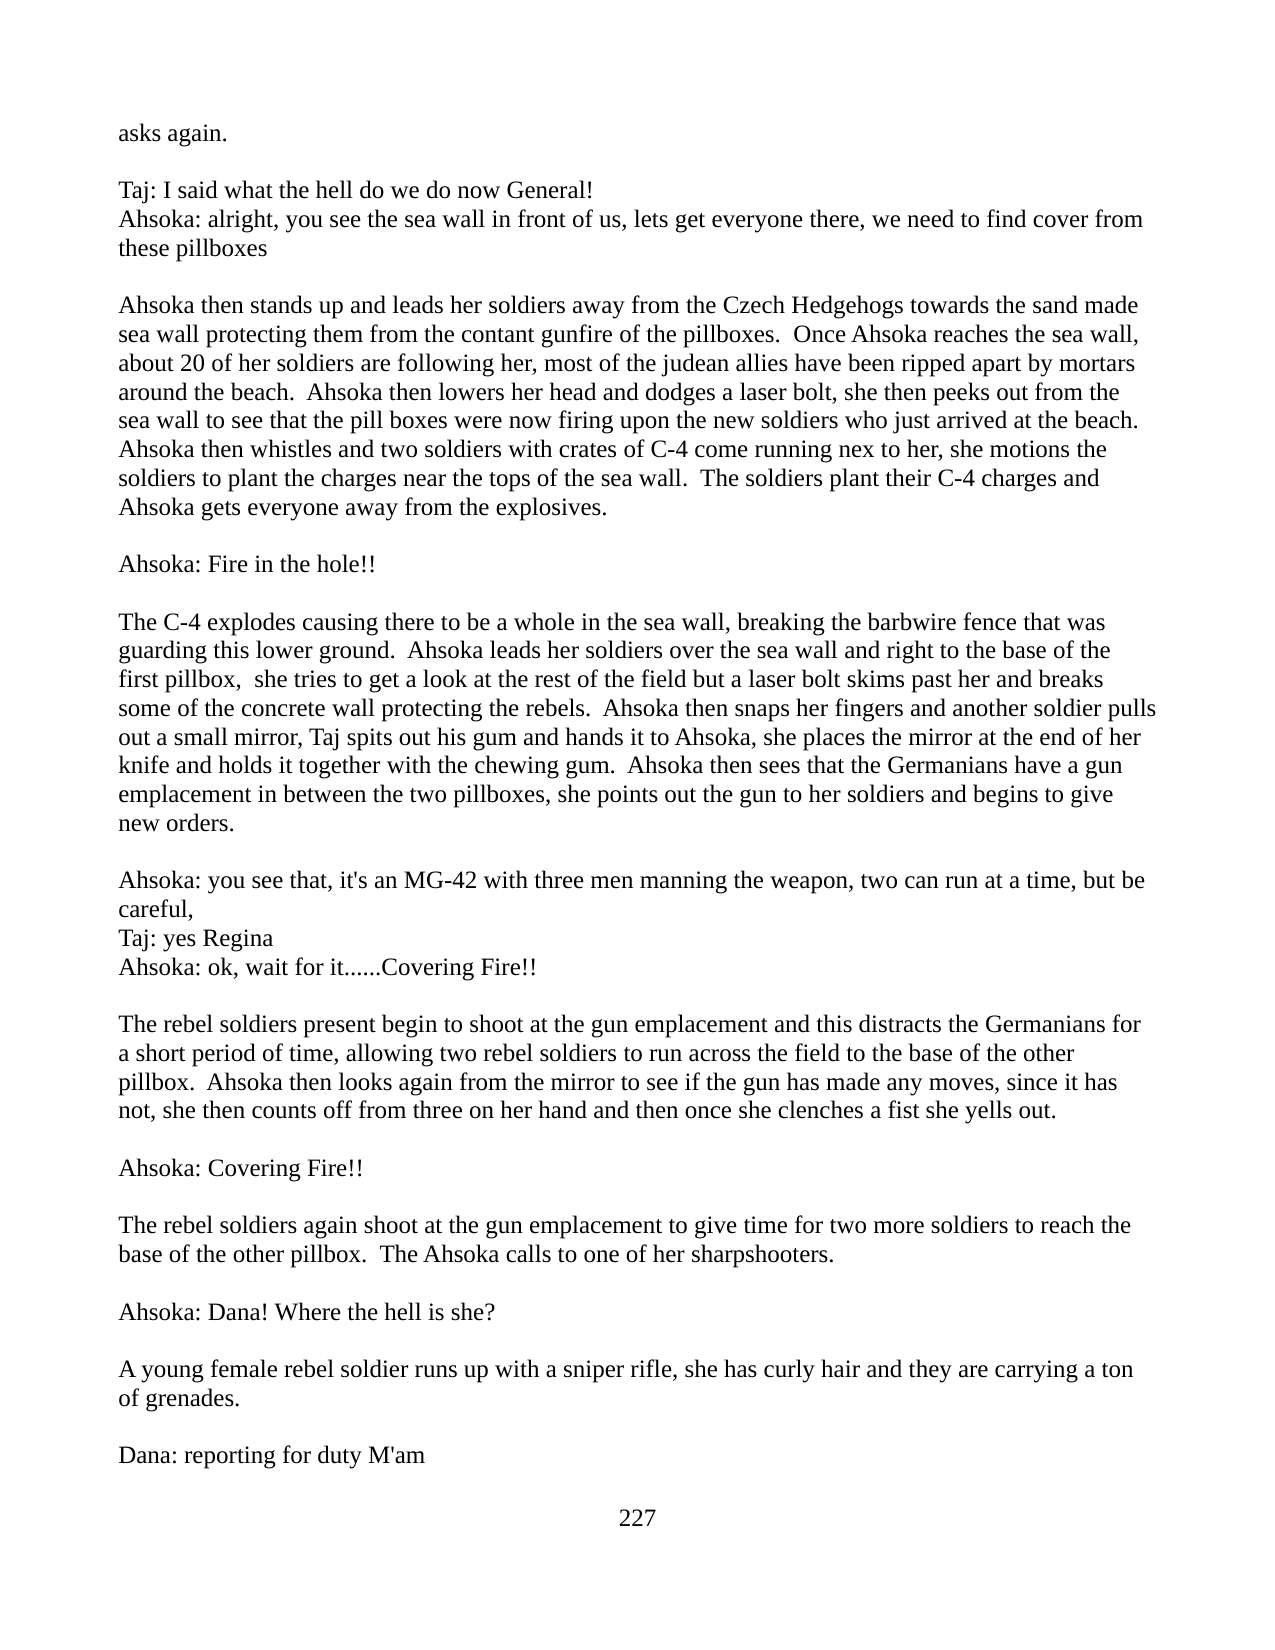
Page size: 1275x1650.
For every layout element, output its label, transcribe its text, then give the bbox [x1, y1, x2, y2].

text Ahsoka: Dana! Where the hell is she? [118, 1297, 1157, 1326]
text Ahsoka: alright, you see the sea wall in front of us, lets get everyone there, we need to find cover from these pillboxes [118, 204, 1157, 262]
text The rebel soldiers again shoot at the gun emplacement to give time for two more soldiers to reach the base of the other pillbox. The Ahsoka calls to one of her sharpshooters. [118, 1211, 1157, 1268]
text Dana: reporting for duty M'am [118, 1441, 1157, 1469]
text A young female rebel soldier runs up with a sniper rifle, she has curly hair and they are carrying a ton of grenades. [118, 1354, 1157, 1412]
text Ahsoka then stands up and leads her soldiers away from the Czech Hedgehogs towards the sand made sea wall protecting them from the contant gunfire of the pillboxes. Once Ahsoka reaches the sea wall, about 20 of her soldiers are following her, most of the judean allies have been ripped apart by mortars around the beach. Ahsoka then lowers her head and dodges a laser bolt, she then peeks out from the sea wall to see that the pill boxes were now firing upon the new soldiers who just arrived at the beach. Ahsoka then whistles and two soldiers with crates of C-4 come running nex to her, she motions the soldiers to plant the charges near the tops of the sea wall. The soldiers plant their C-4 charges and Ahsoka gets everyone away from the explosives. [118, 291, 1157, 521]
text Ahsoka: you see that, it's an MG-42 with three men manning the weapon, two can run at a time, but be careful, [118, 866, 1157, 923]
text Taj: yes Regina [118, 923, 1157, 952]
text The C-4 explodes causing there to be a whole in the sea wall, breaking the barbwire fence that was guarding this lower ground. Ahsoka leads her soldiers over the sea wall and right to the base of the first pillbox, she tries to get a look at the rest of the field but a laser bolt skims past her and breaks some of the concrete wall protecting the rebels. Ahsoka then snaps her fingers and another soldier pulls out a small mirror, Taj spits out his gum and hands it to Ahsoka, she places the mirror at the end of her knife and holds it together with the chewing gum. Ahsoka then sees that the Germanians have a gun emplacement in between the two pillboxes, she points out the gun to her soldiers and begins to give new orders. [118, 607, 1157, 837]
text Ahsoka: ok, wait for it......Covering Fire!! [118, 952, 1157, 981]
text asks again. [118, 118, 1157, 147]
text Ahsoka: Fire in the hole!! [118, 549, 1157, 578]
text The rebel soldiers present begin to shoot at the gun emplacement and this distracts the Germanians for a short period of time, allowing two rebel soldiers to run across the field to the base of the other pillbox. Ahsoka then looks again from the mirror to see if the gun has made any moves, since it has not, she then counts off from three on her hand and then once she clenches a fist she yells out. [118, 1009, 1157, 1124]
text Taj: I said what the hell do we do now General! [118, 176, 1157, 204]
text Ahsoka: Covering Fire!! [118, 1153, 1157, 1182]
